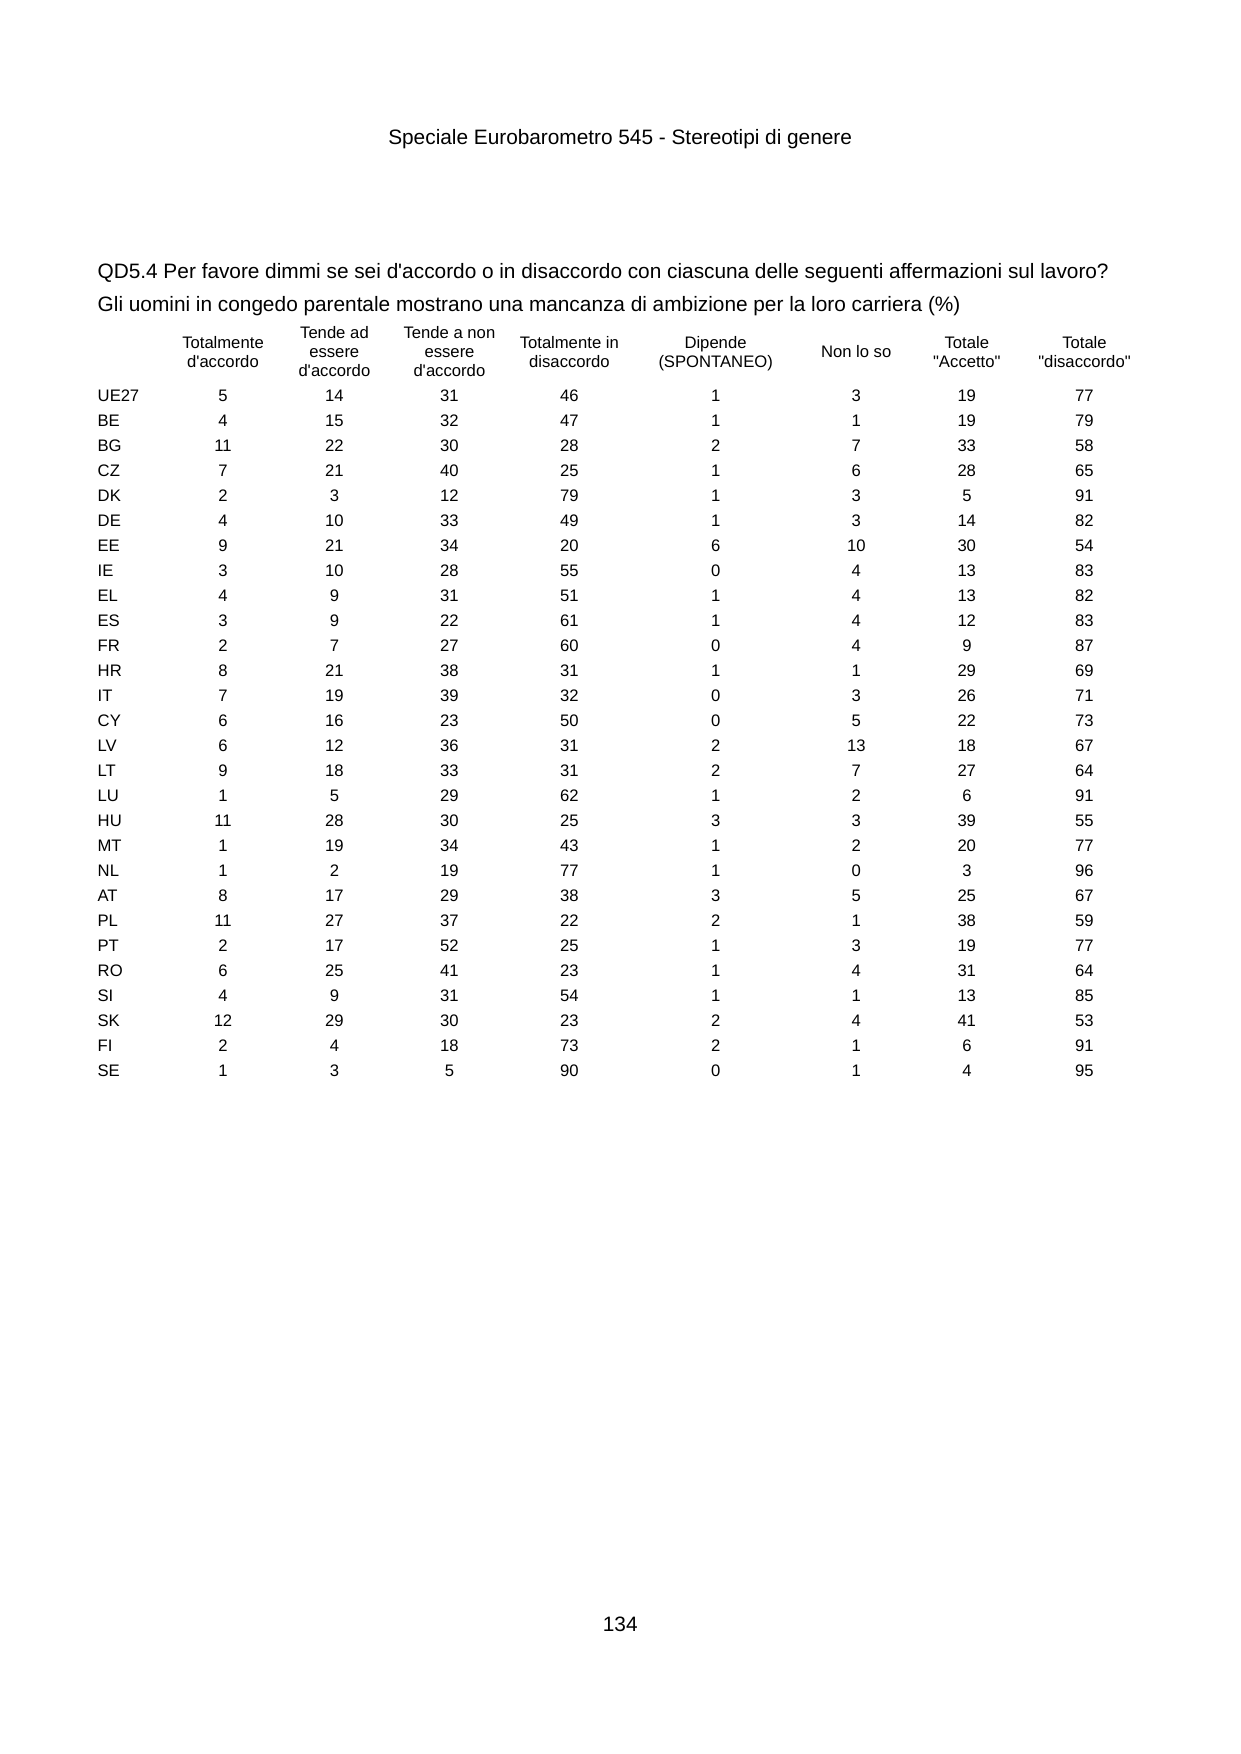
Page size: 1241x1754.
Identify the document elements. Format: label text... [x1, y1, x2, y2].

table_cell 95 [1023, 1058, 1146, 1083]
table_cell Tende a non essere d'accordo [389, 320, 509, 383]
table_cell 1 [629, 458, 802, 483]
table_cell 27 [279, 908, 389, 933]
table_cell 3 [802, 508, 910, 533]
table_cell 55 [509, 558, 629, 583]
table_cell 52 [389, 933, 509, 958]
table_cell 21 [279, 658, 389, 683]
table_cell 19 [910, 383, 1023, 408]
table_cell ES [95, 608, 166, 633]
table_cell 27 [389, 633, 509, 658]
table_cell 96 [1023, 858, 1146, 883]
table_header QD5.4 Per favore dimmi se sei d'accordo o in disaccordo con ciascuna delle seguenti affermazioni sul lavoro? [95, 255, 1146, 287]
table_cell 34 [389, 533, 509, 558]
table_cell 4 [166, 983, 279, 1008]
table_cell 17 [279, 883, 389, 908]
table_cell 3 [802, 808, 910, 833]
table_cell 1 [629, 833, 802, 858]
table_cell 4 [802, 608, 910, 633]
table_cell EL [95, 583, 166, 608]
table_cell 83 [1023, 558, 1146, 583]
table_cell HU [95, 808, 166, 833]
table_cell SI [95, 983, 166, 1008]
table_cell 91 [1023, 1033, 1146, 1058]
table_cell 1 [629, 483, 802, 508]
table_cell 77 [1023, 383, 1146, 408]
table_cell CY [95, 708, 166, 733]
table_cell LU [95, 783, 166, 808]
table_cell 13 [910, 983, 1023, 1008]
table_cell 1 [629, 858, 802, 883]
table_cell 4 [802, 558, 910, 583]
table_cell RO [95, 958, 166, 983]
table_cell 12 [910, 608, 1023, 633]
table_cell 82 [1023, 508, 1146, 533]
table_cell 54 [509, 983, 629, 1008]
table_cell 38 [389, 658, 509, 683]
table_cell 31 [389, 583, 509, 608]
table_cell 79 [1023, 408, 1146, 433]
table_cell 0 [802, 858, 910, 883]
table_cell 58 [1023, 433, 1146, 458]
table_cell 4 [279, 1033, 389, 1058]
table_cell 38 [910, 908, 1023, 933]
table_cell 2 [279, 858, 389, 883]
table_cell 18 [389, 1033, 509, 1058]
table_cell 15 [279, 408, 389, 433]
table_cell 34 [389, 833, 509, 858]
table_cell 4 [802, 583, 910, 608]
table_cell 71 [1023, 683, 1146, 708]
table_cell 29 [279, 1008, 389, 1033]
table_cell 18 [910, 733, 1023, 758]
table_cell Dipende (SPONTANEO) [629, 320, 802, 383]
table_cell 22 [279, 433, 389, 458]
table_cell 1 [629, 783, 802, 808]
table_cell 18 [279, 758, 389, 783]
table_cell 31 [389, 383, 509, 408]
table_cell HR [95, 658, 166, 683]
table_cell 3 [166, 608, 279, 633]
table_cell 50 [509, 708, 629, 733]
table_cell 77 [509, 858, 629, 883]
table_cell 2 [166, 1033, 279, 1058]
table_cell Tende ad essere d'accordo [279, 320, 389, 383]
table_cell 4 [166, 508, 279, 533]
table_cell 21 [279, 458, 389, 483]
table_cell BG [95, 433, 166, 458]
table_cell 1 [166, 833, 279, 858]
table_cell 10 [279, 508, 389, 533]
table_cell 1 [629, 408, 802, 433]
table_cell 11 [166, 908, 279, 933]
table_cell 23 [389, 708, 509, 733]
table_cell 9 [279, 583, 389, 608]
table_cell 2 [629, 733, 802, 758]
table_cell 2 [166, 483, 279, 508]
table_cell 7 [166, 683, 279, 708]
table_cell 6 [166, 733, 279, 758]
table_cell 2 [802, 833, 910, 858]
table_cell 30 [910, 533, 1023, 558]
table_cell 62 [509, 783, 629, 808]
table_cell 40 [389, 458, 509, 483]
table_cell 7 [279, 633, 389, 658]
table_cell 25 [910, 883, 1023, 908]
table_cell 53 [1023, 1008, 1146, 1033]
table_cell 1 [166, 858, 279, 883]
table_cell 20 [910, 833, 1023, 858]
table_cell 29 [389, 783, 509, 808]
table_cell 22 [389, 608, 509, 633]
table_cell 5 [802, 708, 910, 733]
table_cell 25 [509, 933, 629, 958]
table_cell 36 [389, 733, 509, 758]
table_cell 5 [389, 1058, 509, 1083]
table_cell 10 [802, 533, 910, 558]
table_cell 17 [279, 933, 389, 958]
table_cell 12 [166, 1008, 279, 1033]
table_cell 31 [509, 733, 629, 758]
table_cell 1 [629, 658, 802, 683]
table_cell 19 [279, 833, 389, 858]
table_cell SE [95, 1058, 166, 1083]
table_cell UE27 [95, 383, 166, 408]
table_cell 1 [802, 983, 910, 1008]
table_cell 14 [910, 508, 1023, 533]
table_cell Gli uomini in congedo parentale mostrano una mancanza di ambizione per la loro carriera (%) [95, 288, 1146, 320]
table_cell 3 [910, 858, 1023, 883]
table_cell DK [95, 483, 166, 508]
table_cell 7 [802, 433, 910, 458]
table_cell 46 [509, 383, 629, 408]
table_cell 4 [802, 958, 910, 983]
table_cell 6 [802, 458, 910, 483]
table_cell 28 [279, 808, 389, 833]
table_cell 5 [802, 883, 910, 908]
table_cell IE [95, 558, 166, 583]
table_cell 61 [509, 608, 629, 633]
table_cell Totalmente in disaccordo [509, 320, 629, 383]
table_cell 77 [1023, 833, 1146, 858]
table_cell 25 [279, 958, 389, 983]
table_cell DE [95, 508, 166, 533]
table_cell 12 [389, 483, 509, 508]
table_cell 31 [509, 658, 629, 683]
table_cell 2 [629, 908, 802, 933]
table_cell AT [95, 883, 166, 908]
table_cell 55 [1023, 808, 1146, 833]
table_cell 6 [910, 1033, 1023, 1058]
table_cell 31 [509, 758, 629, 783]
table_cell 2 [629, 758, 802, 783]
table_cell 4 [802, 633, 910, 658]
table_cell 13 [802, 733, 910, 758]
table_cell 49 [509, 508, 629, 533]
table_cell 33 [910, 433, 1023, 458]
table_cell 54 [1023, 533, 1146, 558]
table_cell 9 [166, 758, 279, 783]
table_cell 20 [509, 533, 629, 558]
table_cell 19 [279, 683, 389, 708]
table_cell 22 [910, 708, 1023, 733]
table_cell 3 [629, 883, 802, 908]
table_cell 9 [166, 533, 279, 558]
table_cell 28 [389, 558, 509, 583]
table_cell 30 [389, 433, 509, 458]
table_cell 43 [509, 833, 629, 858]
table_cell 69 [1023, 658, 1146, 683]
table_cell 11 [166, 433, 279, 458]
table_cell 5 [279, 783, 389, 808]
table_cell 25 [509, 808, 629, 833]
table_cell 77 [1023, 933, 1146, 958]
table_cell Totale "Accetto" [910, 320, 1023, 383]
table_cell 4 [802, 1008, 910, 1033]
table_cell 3 [279, 1058, 389, 1083]
table_cell 38 [509, 883, 629, 908]
table_cell 28 [509, 433, 629, 458]
table_cell MT [95, 833, 166, 858]
table_cell 67 [1023, 733, 1146, 758]
table_cell 83 [1023, 608, 1146, 633]
table_cell 1 [802, 1058, 910, 1083]
table_cell 47 [509, 408, 629, 433]
table_cell Non lo so [802, 320, 910, 383]
table_cell SK [95, 1008, 166, 1033]
table_cell FI [95, 1033, 166, 1058]
table_cell 25 [509, 458, 629, 483]
table_cell 5 [166, 383, 279, 408]
table_cell 67 [1023, 883, 1146, 908]
table_cell 3 [802, 683, 910, 708]
table_cell 41 [389, 958, 509, 983]
table_cell 73 [509, 1033, 629, 1058]
table_cell 79 [509, 483, 629, 508]
table_cell 39 [910, 808, 1023, 833]
table_cell 21 [279, 533, 389, 558]
table_cell 29 [910, 658, 1023, 683]
table_cell 91 [1023, 483, 1146, 508]
table_cell 19 [910, 933, 1023, 958]
table_cell 41 [910, 1008, 1023, 1033]
table_cell 6 [910, 783, 1023, 808]
table_cell 60 [509, 633, 629, 658]
table_cell 37 [389, 908, 509, 933]
table_cell 1 [629, 958, 802, 983]
table_cell 4 [166, 408, 279, 433]
table_cell 3 [802, 483, 910, 508]
table_cell 85 [1023, 983, 1146, 1008]
table_cell LT [95, 758, 166, 783]
table_cell 82 [1023, 583, 1146, 608]
table_cell 65 [1023, 458, 1146, 483]
table_cell 64 [1023, 758, 1146, 783]
table_cell 64 [1023, 958, 1146, 983]
table_cell 3 [629, 808, 802, 833]
table_cell 1 [802, 908, 910, 933]
table_cell 8 [166, 883, 279, 908]
table_cell 1 [166, 783, 279, 808]
table_cell NL [95, 858, 166, 883]
table_cell 27 [910, 758, 1023, 783]
table_cell 23 [509, 958, 629, 983]
table_cell 31 [910, 958, 1023, 983]
table_cell 32 [509, 683, 629, 708]
table_cell BE [95, 408, 166, 433]
table_cell 3 [166, 558, 279, 583]
table_cell 3 [802, 933, 910, 958]
table_cell 1 [629, 583, 802, 608]
table_cell 33 [389, 758, 509, 783]
table_cell 9 [910, 633, 1023, 658]
table_cell 30 [389, 808, 509, 833]
table_cell 1 [629, 508, 802, 533]
table_cell 2 [802, 783, 910, 808]
table_cell 19 [910, 408, 1023, 433]
table_cell 0 [629, 1058, 802, 1083]
table_cell Totale "disaccordo" [1023, 320, 1146, 383]
table_cell 3 [802, 383, 910, 408]
table_cell IT [95, 683, 166, 708]
table_cell FR [95, 633, 166, 658]
table_cell 1 [629, 983, 802, 1008]
table_cell 1 [166, 1058, 279, 1083]
table_cell 2 [166, 933, 279, 958]
table_cell 32 [389, 408, 509, 433]
table_cell 12 [279, 733, 389, 758]
table_cell 0 [629, 558, 802, 583]
table_cell 0 [629, 683, 802, 708]
table_cell 51 [509, 583, 629, 608]
table_cell 31 [389, 983, 509, 1008]
table_cell 26 [910, 683, 1023, 708]
table_cell 6 [629, 533, 802, 558]
table_cell 8 [166, 658, 279, 683]
table_cell 0 [629, 708, 802, 733]
table_cell 19 [389, 858, 509, 883]
table_cell PL [95, 908, 166, 933]
table_cell 11 [166, 808, 279, 833]
table_cell 6 [166, 708, 279, 733]
table_cell 0 [629, 633, 802, 658]
table_cell 10 [279, 558, 389, 583]
table_cell 1 [802, 658, 910, 683]
table_cell 2 [166, 633, 279, 658]
table_cell Totalmente d'accordo [166, 320, 279, 383]
table_cell 5 [910, 483, 1023, 508]
table_cell 23 [509, 1008, 629, 1033]
table_cell 6 [166, 958, 279, 983]
table_cell EE [95, 533, 166, 558]
table_cell 7 [166, 458, 279, 483]
table_cell PT [95, 933, 166, 958]
table_cell 4 [166, 583, 279, 608]
table_cell [95, 320, 166, 383]
table_cell 29 [389, 883, 509, 908]
table_cell 3 [279, 483, 389, 508]
table_cell 33 [389, 508, 509, 533]
table_cell 90 [509, 1058, 629, 1083]
table_cell 1 [629, 933, 802, 958]
table_cell 13 [910, 558, 1023, 583]
table_cell 9 [279, 983, 389, 1008]
table_cell CZ [95, 458, 166, 483]
table_cell 30 [389, 1008, 509, 1033]
table_cell 14 [279, 383, 389, 408]
table_cell 39 [389, 683, 509, 708]
table_cell 59 [1023, 908, 1146, 933]
table_cell 4 [910, 1058, 1023, 1083]
table_cell 1 [802, 1033, 910, 1058]
table_cell 2 [629, 433, 802, 458]
table_cell 1 [802, 408, 910, 433]
table_cell 2 [629, 1008, 802, 1033]
table_cell 73 [1023, 708, 1146, 733]
table_cell 7 [802, 758, 910, 783]
table_cell 16 [279, 708, 389, 733]
table_cell 1 [629, 383, 802, 408]
table_cell 91 [1023, 783, 1146, 808]
table_cell 2 [629, 1033, 802, 1058]
table_cell 9 [279, 608, 389, 633]
table_cell LV [95, 733, 166, 758]
table_cell 87 [1023, 633, 1146, 658]
table_cell 1 [629, 608, 802, 633]
table_cell 22 [509, 908, 629, 933]
table_cell 13 [910, 583, 1023, 608]
table_cell 28 [910, 458, 1023, 483]
